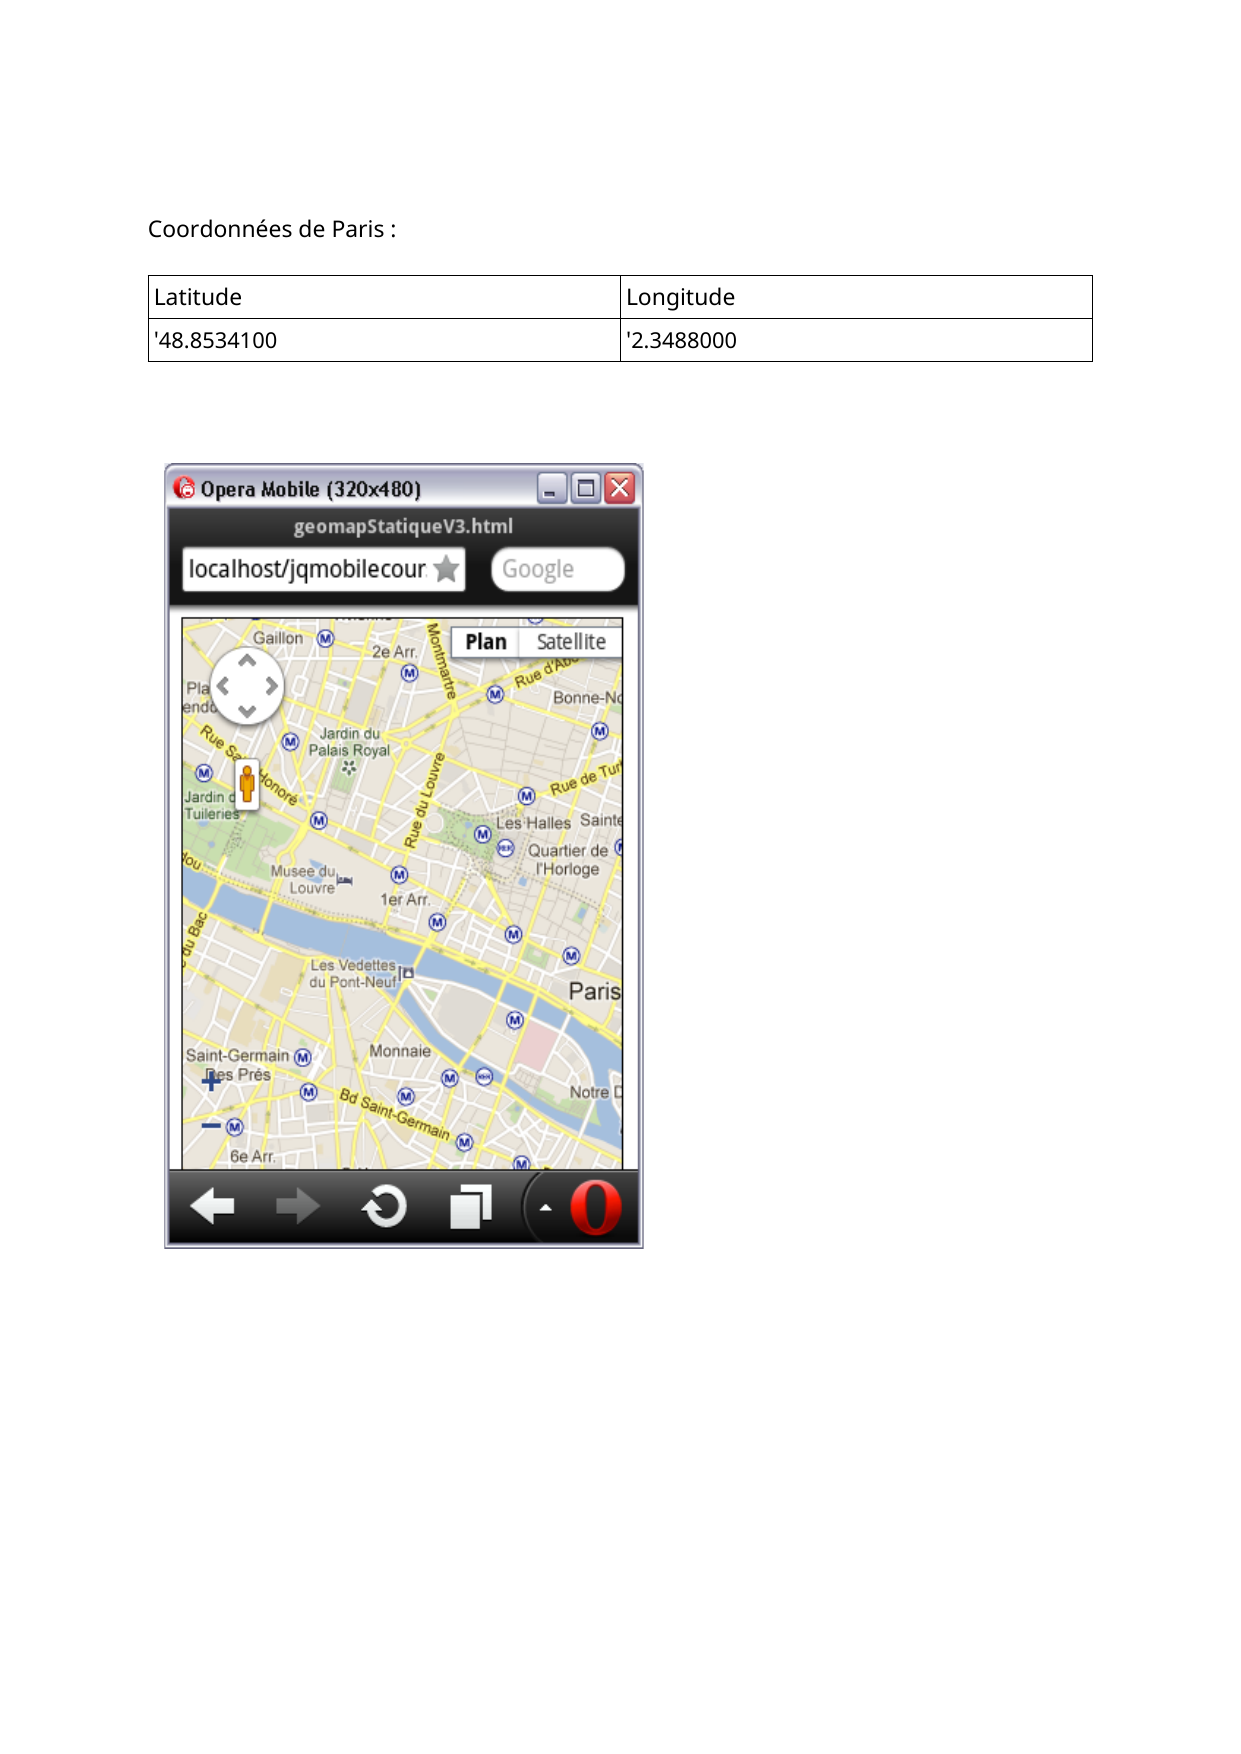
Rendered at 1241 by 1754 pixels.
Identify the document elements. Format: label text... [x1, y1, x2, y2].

table_cell '48.8534100 [149, 319, 620, 361]
table_cell '2.3488000 [621, 319, 1092, 361]
text Coordonnées de Paris : [148, 212, 1092, 244]
table_header Longitude [621, 276, 1092, 318]
table_header Latitude [149, 276, 620, 318]
picture [164, 463, 644, 1249]
